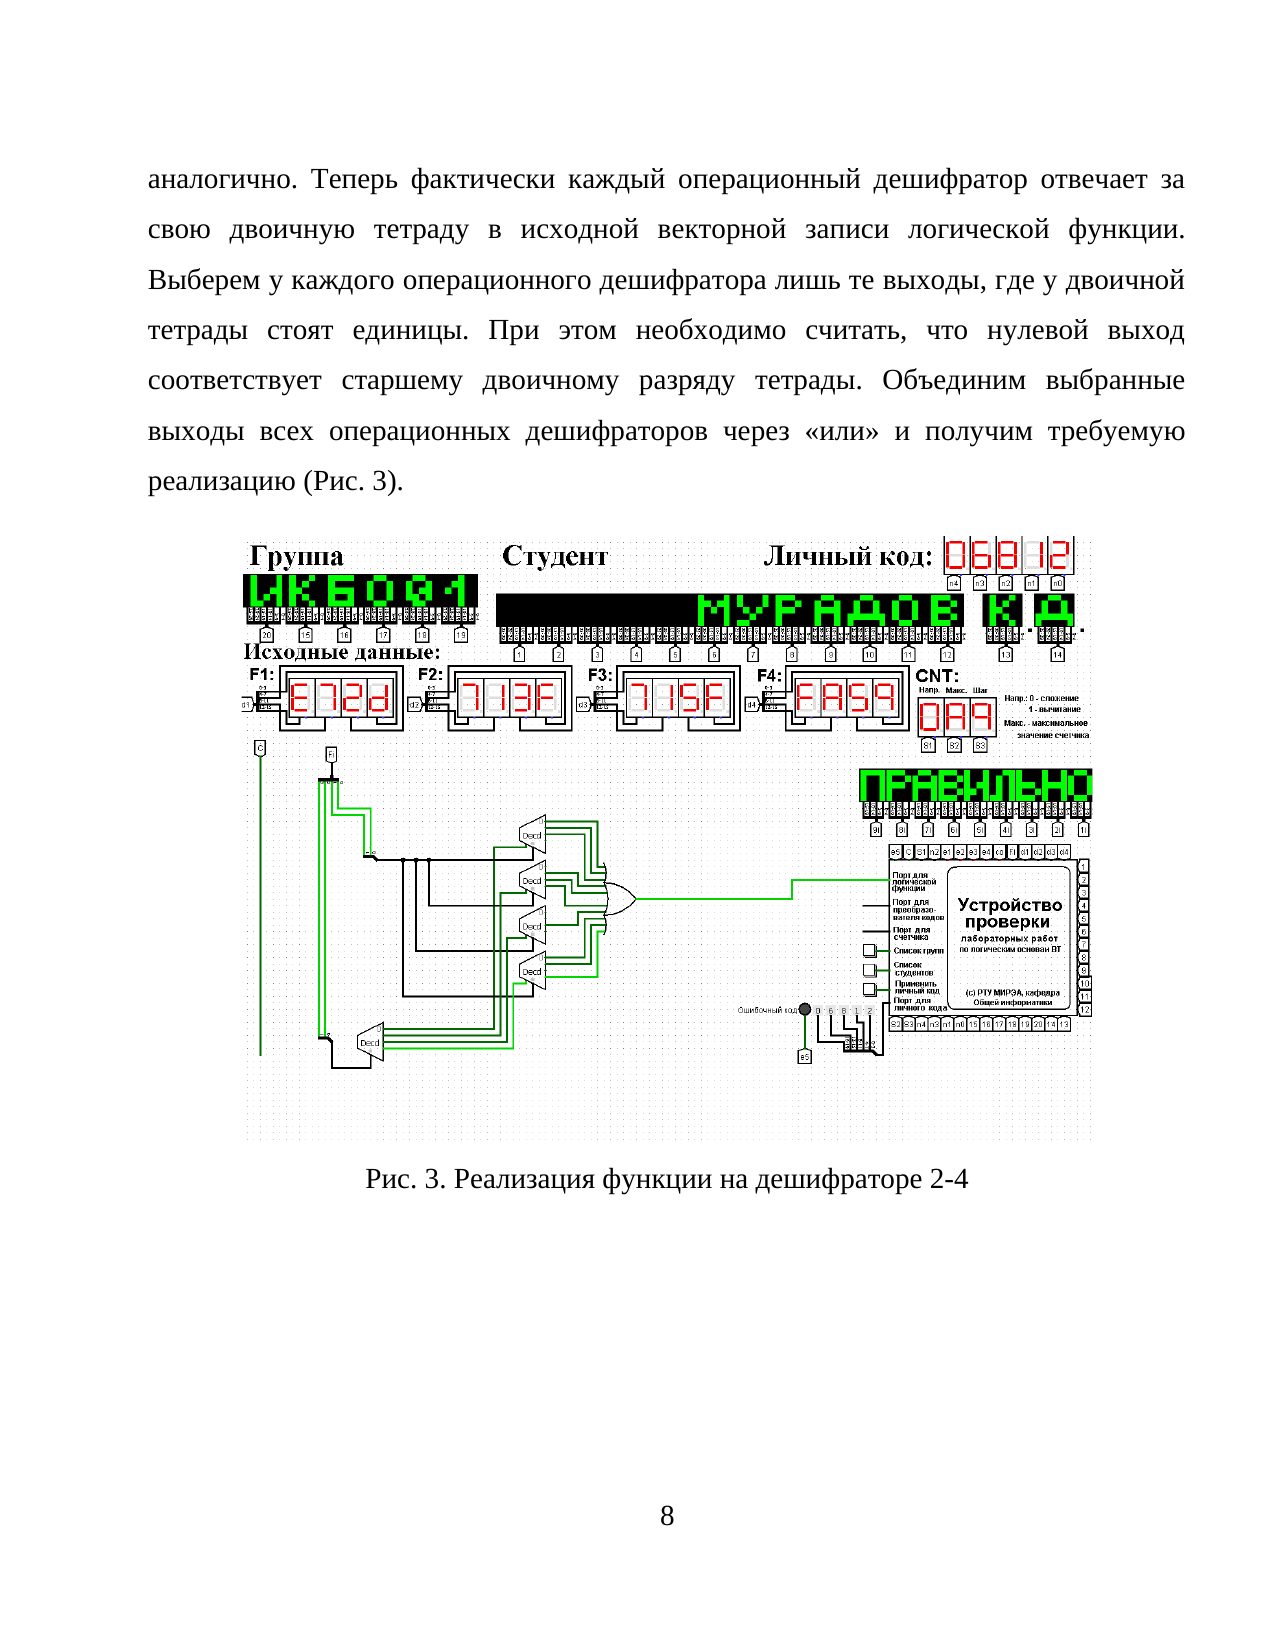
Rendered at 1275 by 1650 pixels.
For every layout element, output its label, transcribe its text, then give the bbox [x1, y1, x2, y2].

text аналогично. Теперь фактически каждый операционный дешифратор отвечает за свою двоичную тетраду в исходной векторной записи логической функции. Выберем у каждого операционного дешифратора лишь те выходы, где у двоичной тетрады стоят единицы. При этом необходимо считать, что нулевой выход соответствует старшему двоичному разряду тетрады. Объединим выбранные выходы всех операционных дешифраторов через «или» и получим требуемую реализацию (Рис. 3). [148, 161, 1186, 497]
picture [241, 536, 1093, 1145]
text Рис. 3. Реализация функции на дешифраторе 2-4 [148, 1145, 1186, 1194]
